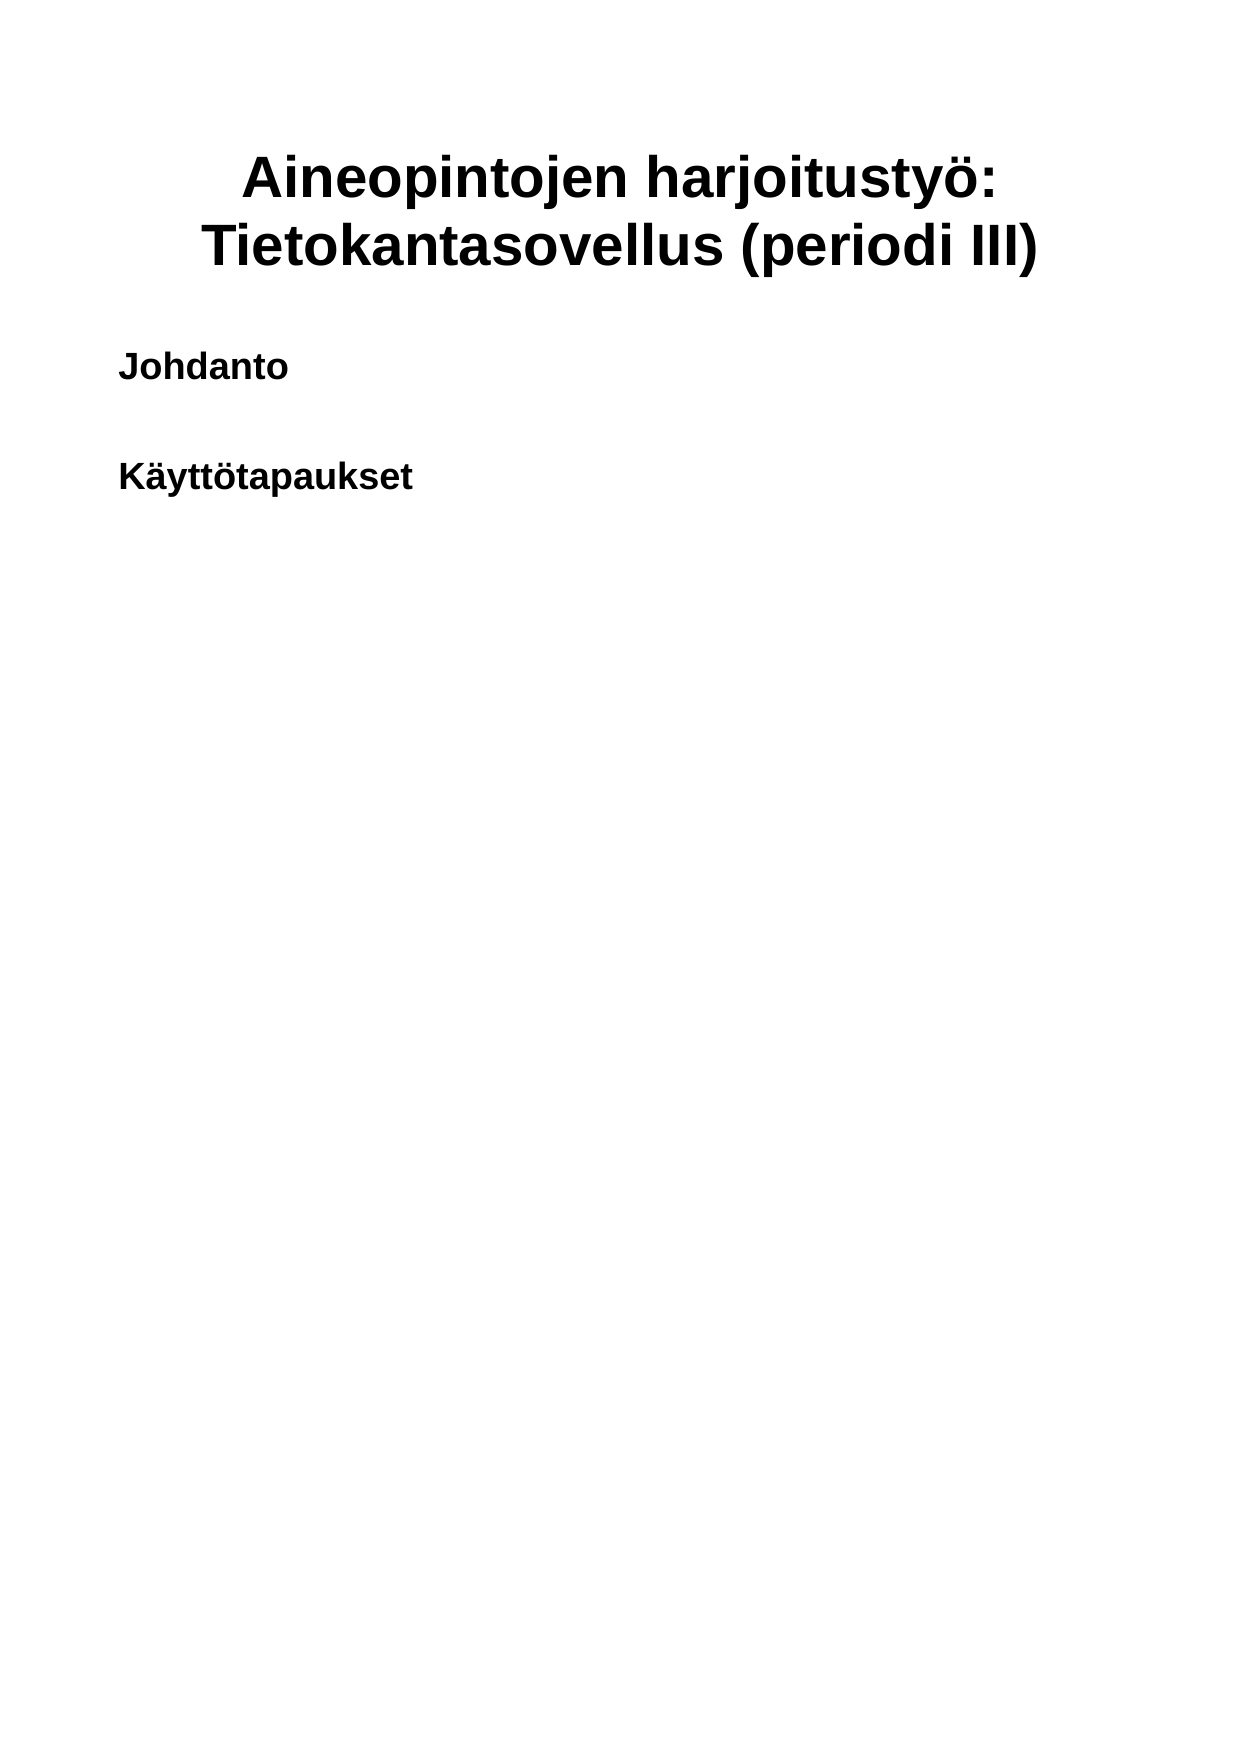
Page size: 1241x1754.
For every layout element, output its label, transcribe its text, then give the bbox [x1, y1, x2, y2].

subtitle Käyttötapaukset [118, 453, 1122, 497]
title Aineopintojen harjoitustyö: Tietokantasovellus (periodi III) [118, 143, 1122, 277]
subtitle Johdanto [118, 343, 1122, 387]
